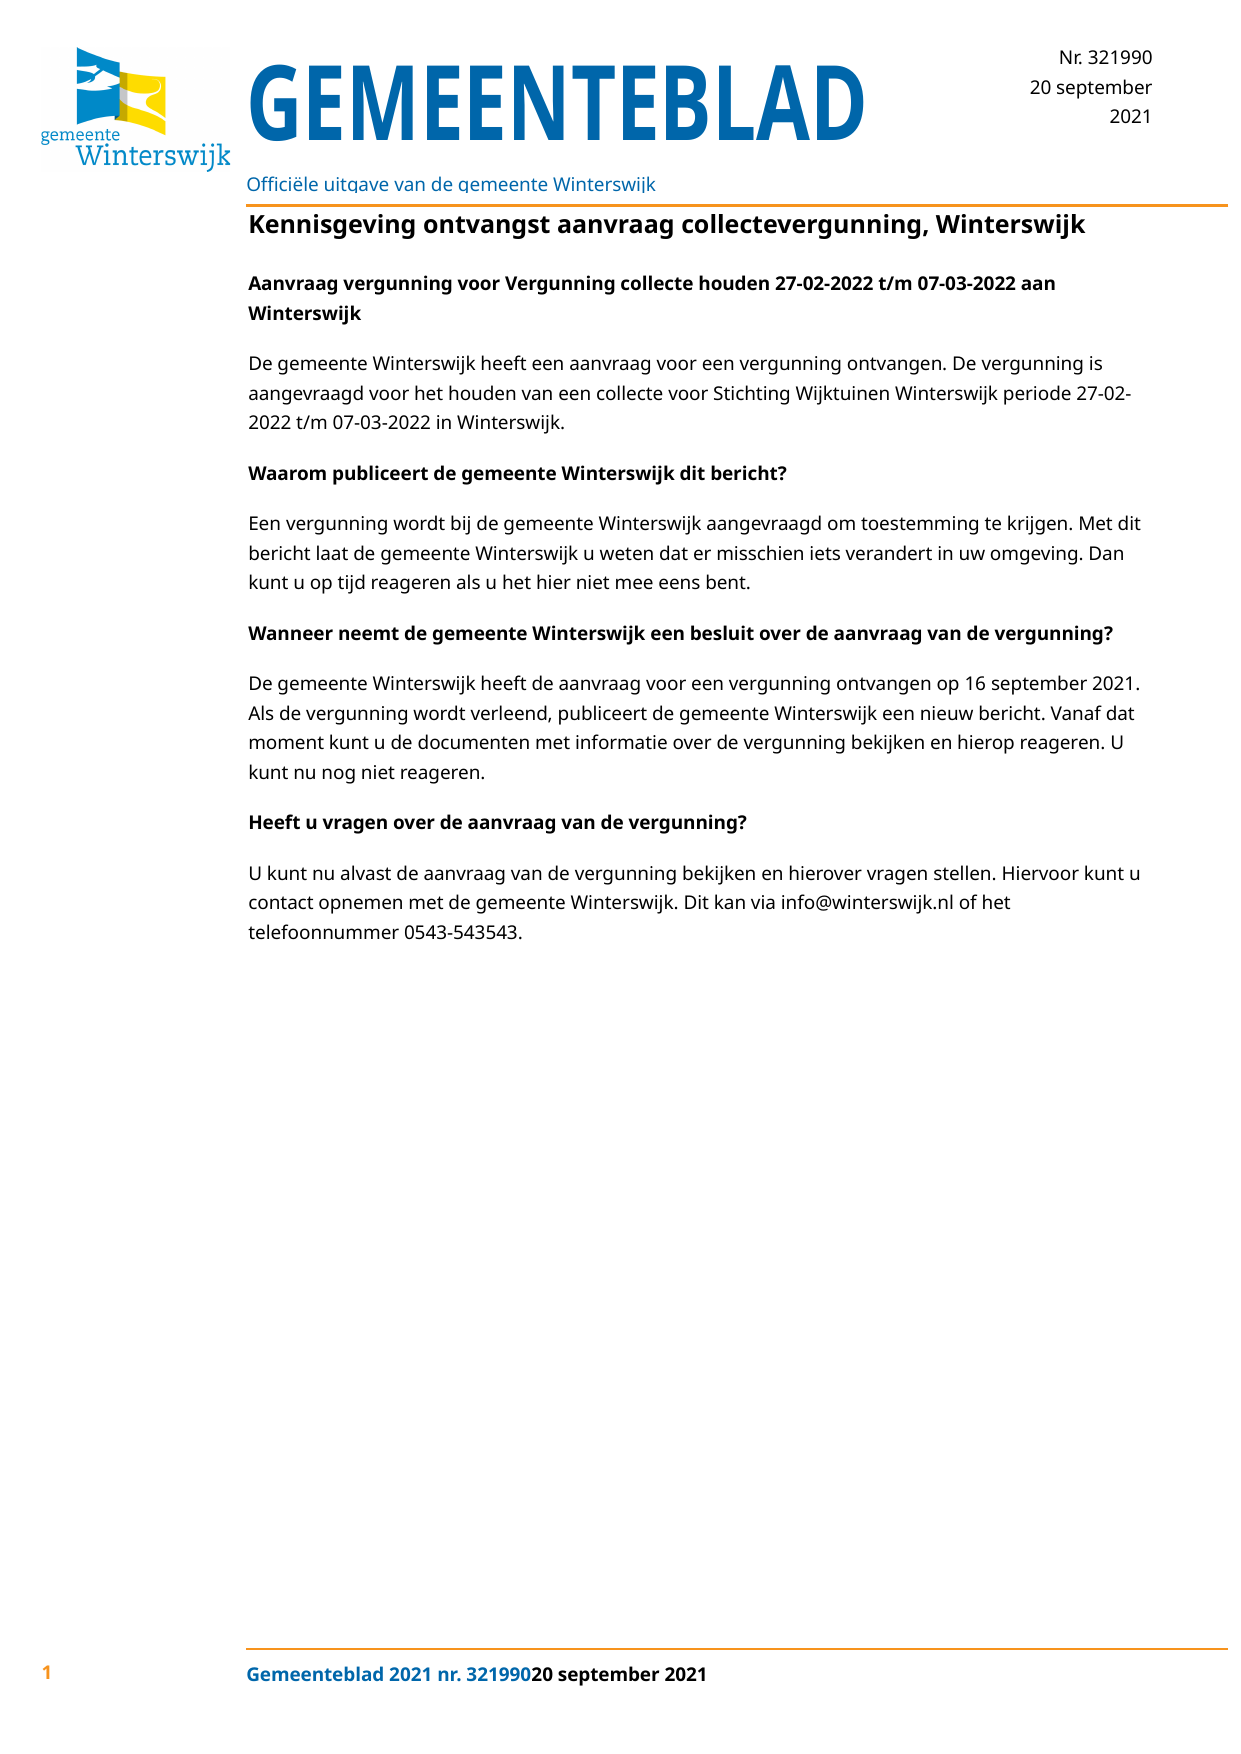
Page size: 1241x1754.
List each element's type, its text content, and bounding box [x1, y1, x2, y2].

text Aanvraag vergunning voor Vergunning collecte houden 27-02-2022 t/m 07-03-2022 aan Winterswijk [248, 270, 1152, 326]
text Waarom publiceert de gemeente Winterswijk dit bericht? [248, 460, 1152, 486]
picture [41, 47, 231, 172]
text U kunt nu alvast de aanvraag van de vergunning bekijken en hierover vragen stellen. Hiervoor kunt u contact opnemen met de gemeente Winterswijk. Dit kan via info@winterswijk.nl of het telefoonnummer 0543-543543. [248, 860, 1152, 945]
text De gemeente Winterswijk heeft de aanvraag voor een vergunning ontvangen op 16 september 2021. Als de vergunning wordt verleend, publiceert de gemeente Winterswijk een nieuw bericht. Vanaf dat moment kunt u de documenten met informatie over de vergunning bekijken en hierop reageren. U kunt nu nog niet reageren. [248, 670, 1152, 785]
text Wanneer neemt de gemeente Winterswijk een besluit over de aanvraag van de vergunning? [248, 620, 1152, 646]
text Een vergunning wordt bij de gemeente Winterswijk aangevraagd om toestemming te krijgen. Met dit bericht laat de gemeente Winterswijk u weten dat er misschien iets verandert in uw omgeving. Dan kunt u op tijd reageren als u het hier niet mee eens bent. [248, 510, 1152, 595]
picture [225, 153, 231, 162]
text De gemeente Winterswijk heeft een aanvraag voor een vergunning ontvangen. De vergunning is aangevraagd voor het houden van een collecte voor Stichting Wijktuinen Winterswijk periode 27-02-2022 t/m 07-03-2022 in Winterswijk. [248, 350, 1152, 435]
text Kennisgeving ontvangst aanvraag collectevergunning, Winterswijk [248, 207, 1152, 241]
text Heeft u vragen over de aanvraag van de vergunning? [248, 809, 1152, 835]
